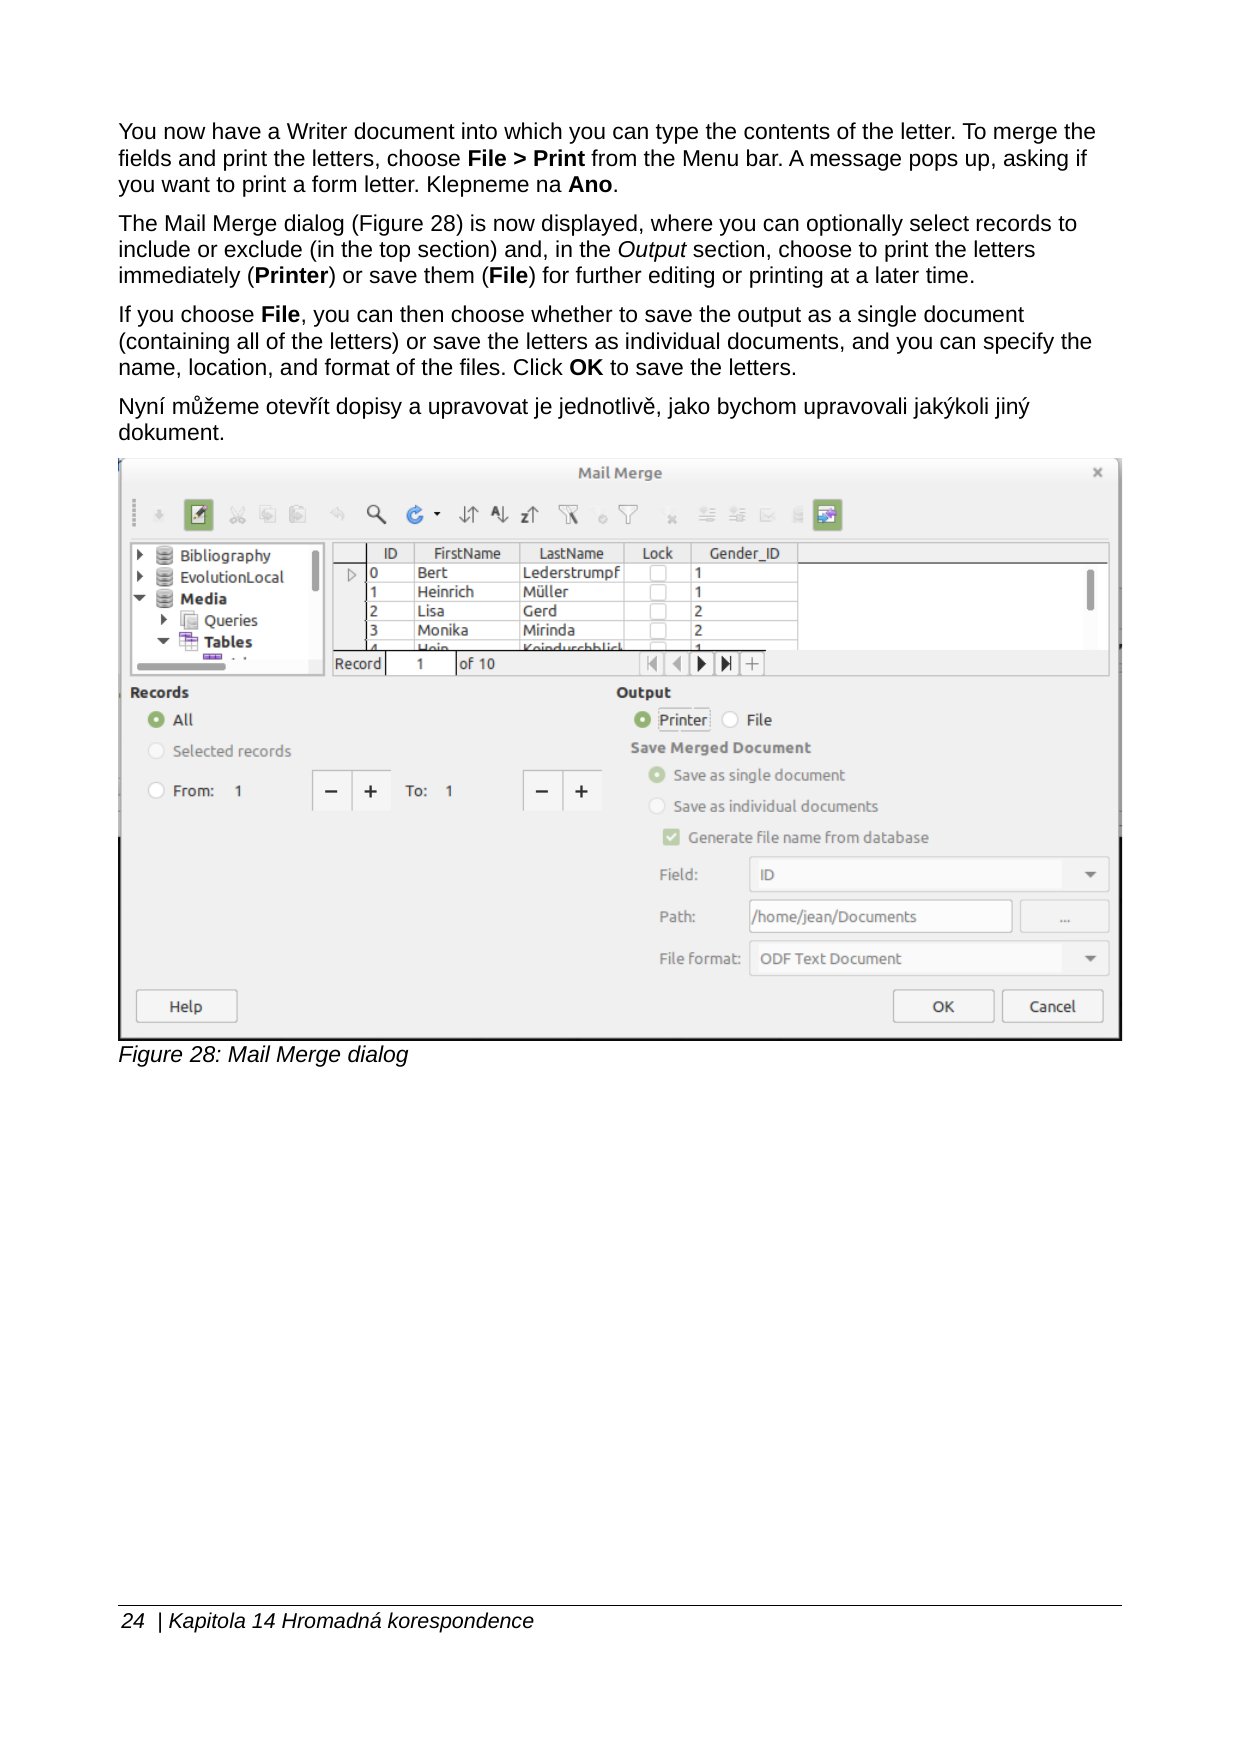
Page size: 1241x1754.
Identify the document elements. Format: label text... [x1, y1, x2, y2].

picture [118, 458, 1123, 1041]
text You now have a Writer document into which you can type the contents of the letter. To merge the fields and print the letters, choose File > Print from the Menu bar. A message pops up, asking if you want to print a form letter. Klepneme na Ano. [118, 118, 1122, 197]
text If you choose File, you can then choose whether to save the output as a single document (containing all of the letters) or save the letters as individual documents, and you can specify the name, location, and format of the files. Click OK to save the letters. [118, 301, 1122, 380]
text Figure 28: Mail Merge dialog [118, 1041, 1122, 1067]
text Nyní můžeme otevřít dopisy a upravovat je jednotlivě, jako bychom upravovali jakýkoli jiný dokument. [118, 393, 1122, 446]
text The Mail Merge dialog (Figure 28) is now displayed, where you can optionally select records to include or exclude (in the top section) and, in the Output section, choose to print the letters immediately (Printer) or save them (File) for further editing or printing at a later time. [118, 210, 1122, 289]
